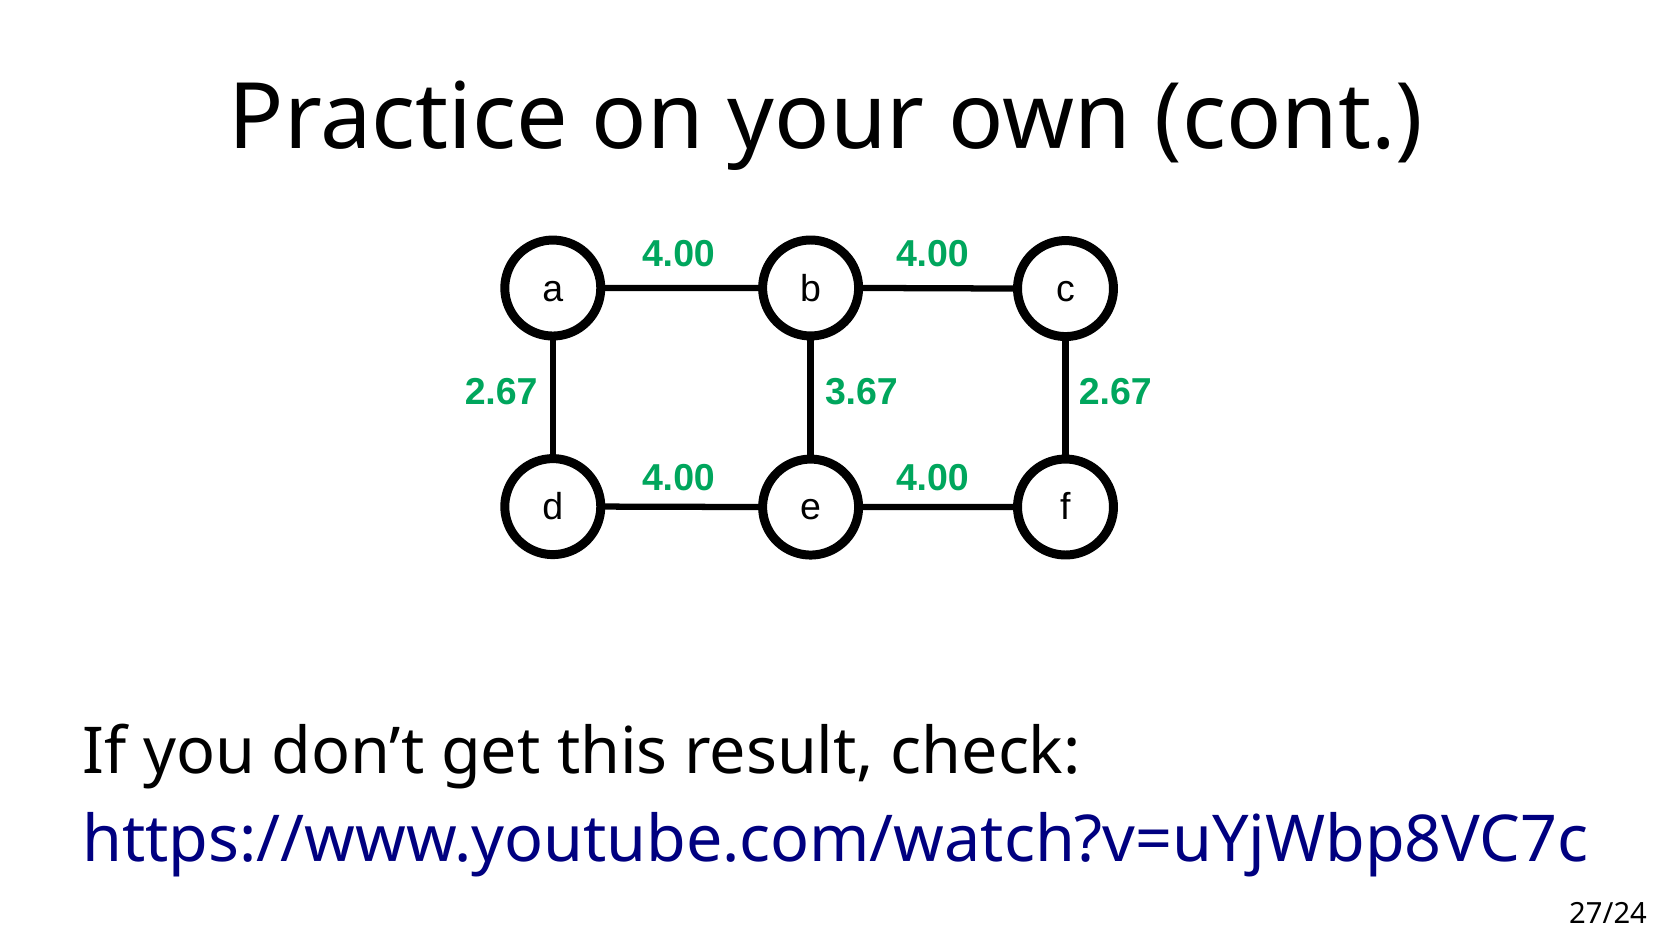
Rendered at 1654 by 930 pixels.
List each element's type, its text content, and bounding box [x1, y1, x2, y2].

text_box 3.67 [810, 363, 913, 420]
text_box 2.67 [1064, 363, 1167, 420]
text_box 4.00 [627, 225, 730, 282]
text_box b [762, 240, 859, 336]
text_box a [504, 240, 601, 336]
text_box d [504, 458, 601, 555]
text_box e [762, 459, 859, 556]
text_box 4.00 [627, 449, 730, 507]
text_box 4.00 [881, 225, 984, 282]
text_box f [1017, 459, 1114, 556]
text_box 4.00 [881, 449, 984, 507]
text_box 2.67 [450, 363, 553, 420]
title Practice on your own (cont.) [82, 1, 1571, 225]
list If you don’t get this result, check: https://www.youtube.com/watch?v=uYjWbp8VC7c [82, 705, 1606, 886]
text_box c [1017, 240, 1114, 337]
